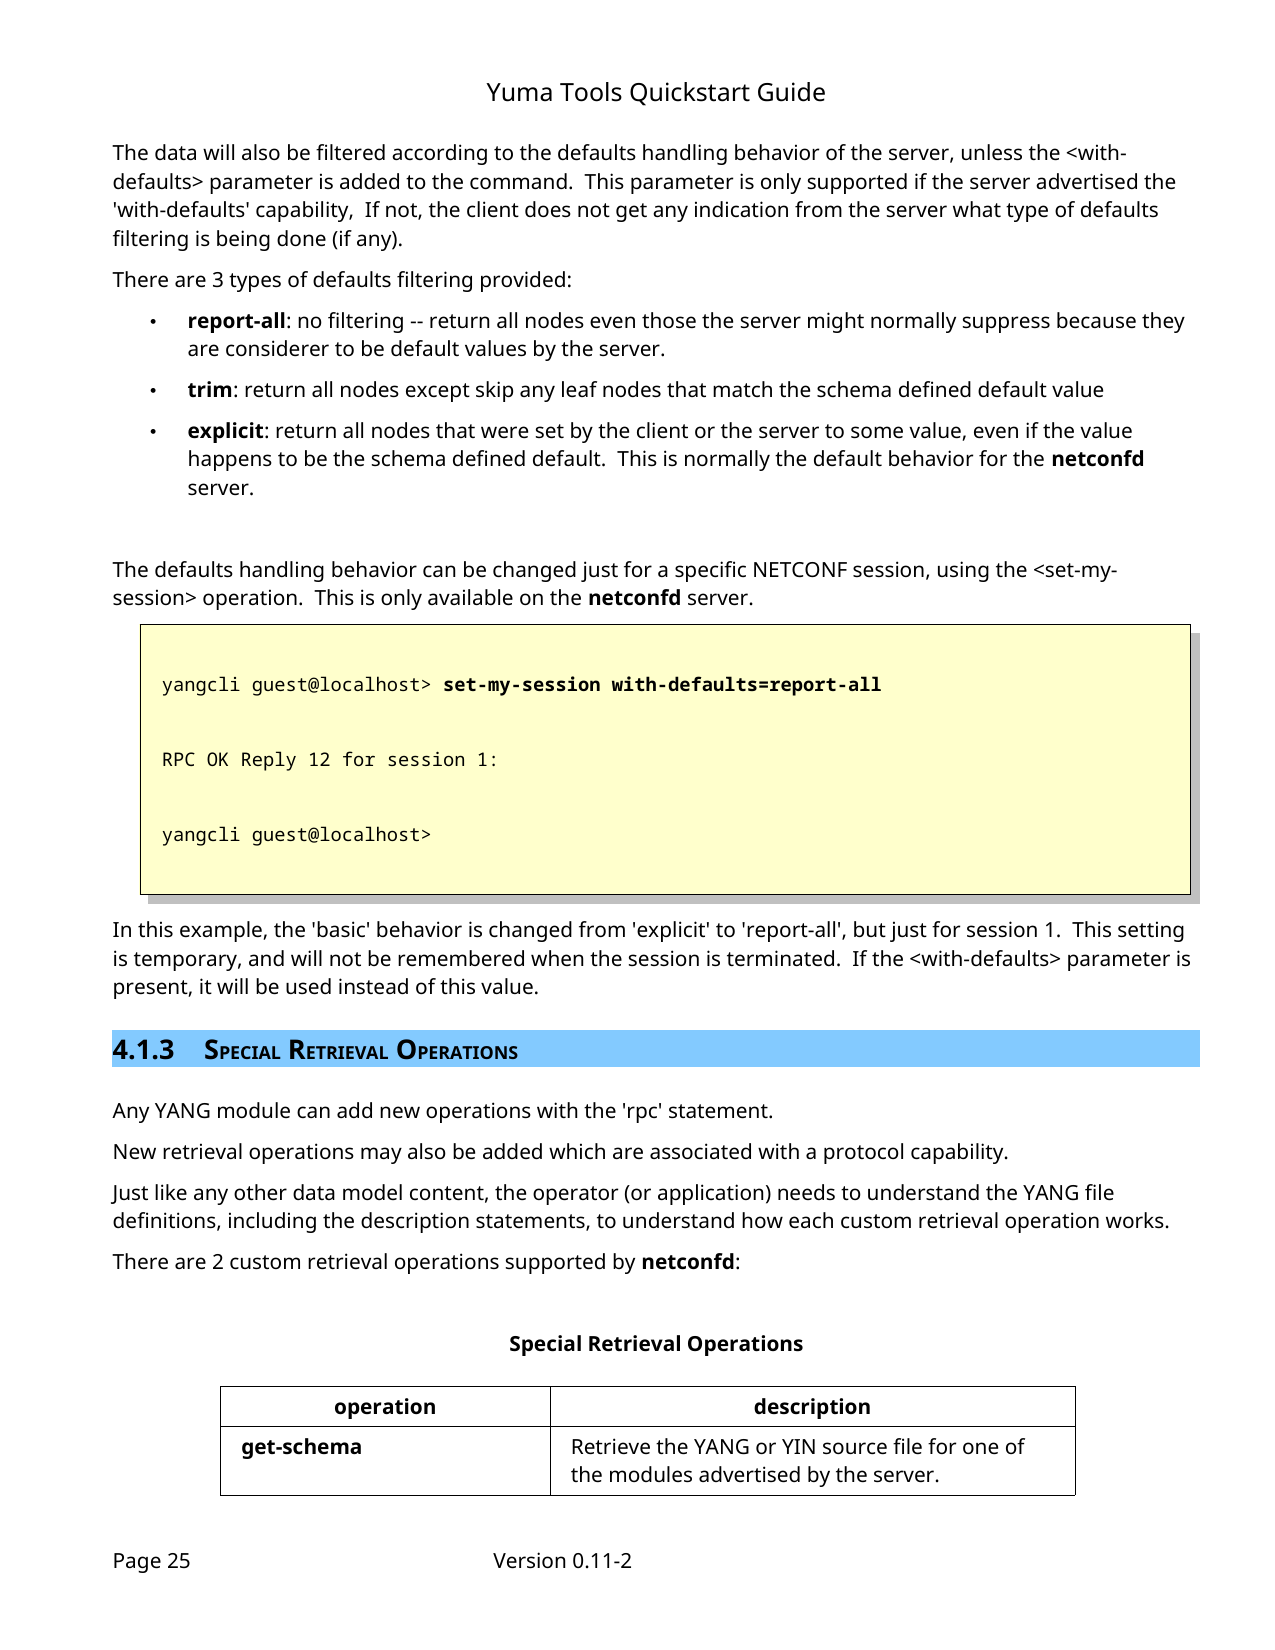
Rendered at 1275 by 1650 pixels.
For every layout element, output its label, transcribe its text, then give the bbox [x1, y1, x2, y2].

text yangcli guest@localhost> [141, 812, 1190, 847]
text The data will also be filtered according to the defaults handling behavior of the server, unless the <with-defaults> parameter is added to the command. This parameter is only supported if the server advertised the 'with-defaults' capability, If not, the client does not get any indication from the server what type of defaults filtering is being done (if any). [112, 138, 1200, 252]
text Just like any other data model content, the operator (or application) needs to understand the YANG file definitions, including the description statements, to understand how each custom retrieval operation works. [112, 1178, 1200, 1235]
list trim: return all nodes except skip any leaf nodes that match the schema defined default value [150, 375, 1200, 403]
text New retrieval operations may also be added which are associated with a protocol capability. [112, 1137, 1200, 1166]
table_header description [551, 1387, 1075, 1426]
table_header operation [221, 1387, 550, 1426]
list explicit: return all nodes that were set by the client or the server to some value, even if the value happens to be the schema defined default. This is normally the default behavior for the netconfd server. [150, 416, 1200, 501]
list report-all: no filtering -- return all nodes even those the server might normally suppress because they are considerer to be default values by the server. [150, 306, 1200, 363]
text yangcli guest@localhost> set-my-session with-defaults=report-all [141, 662, 1190, 697]
text The defaults handling behavior can be changed just for a specific NETCONF session, using the <set-my-session> operation. This is only available on the netconfd server. [112, 555, 1200, 612]
text In this example, the 'basic' behavior is changed from 'explicit' to 'report-all', but just for session 1. This setting is temporary, and will not be remembered when the session is terminated. If the <with-defaults> parameter is present, it will be used instead of this value. [112, 916, 1200, 1001]
subtitle Special Retrieval Operations [112, 1030, 1200, 1067]
table_cell Retrieve the YANG or YIN source file for one of the modules advertised by the server. [551, 1427, 1075, 1494]
text RPC OK Reply 12 for session 1: [141, 737, 1190, 772]
subtitle Special Retrieval Operations [127, 1329, 1185, 1358]
text Any YANG module can add new operations with the 'rpc' statement. [112, 1096, 1200, 1124]
table_cell get-schema [221, 1427, 550, 1494]
text There are 3 types of defaults filtering provided: [112, 265, 1200, 293]
text There are 2 custom retrieval operations supported by netconfd: [112, 1247, 1200, 1276]
